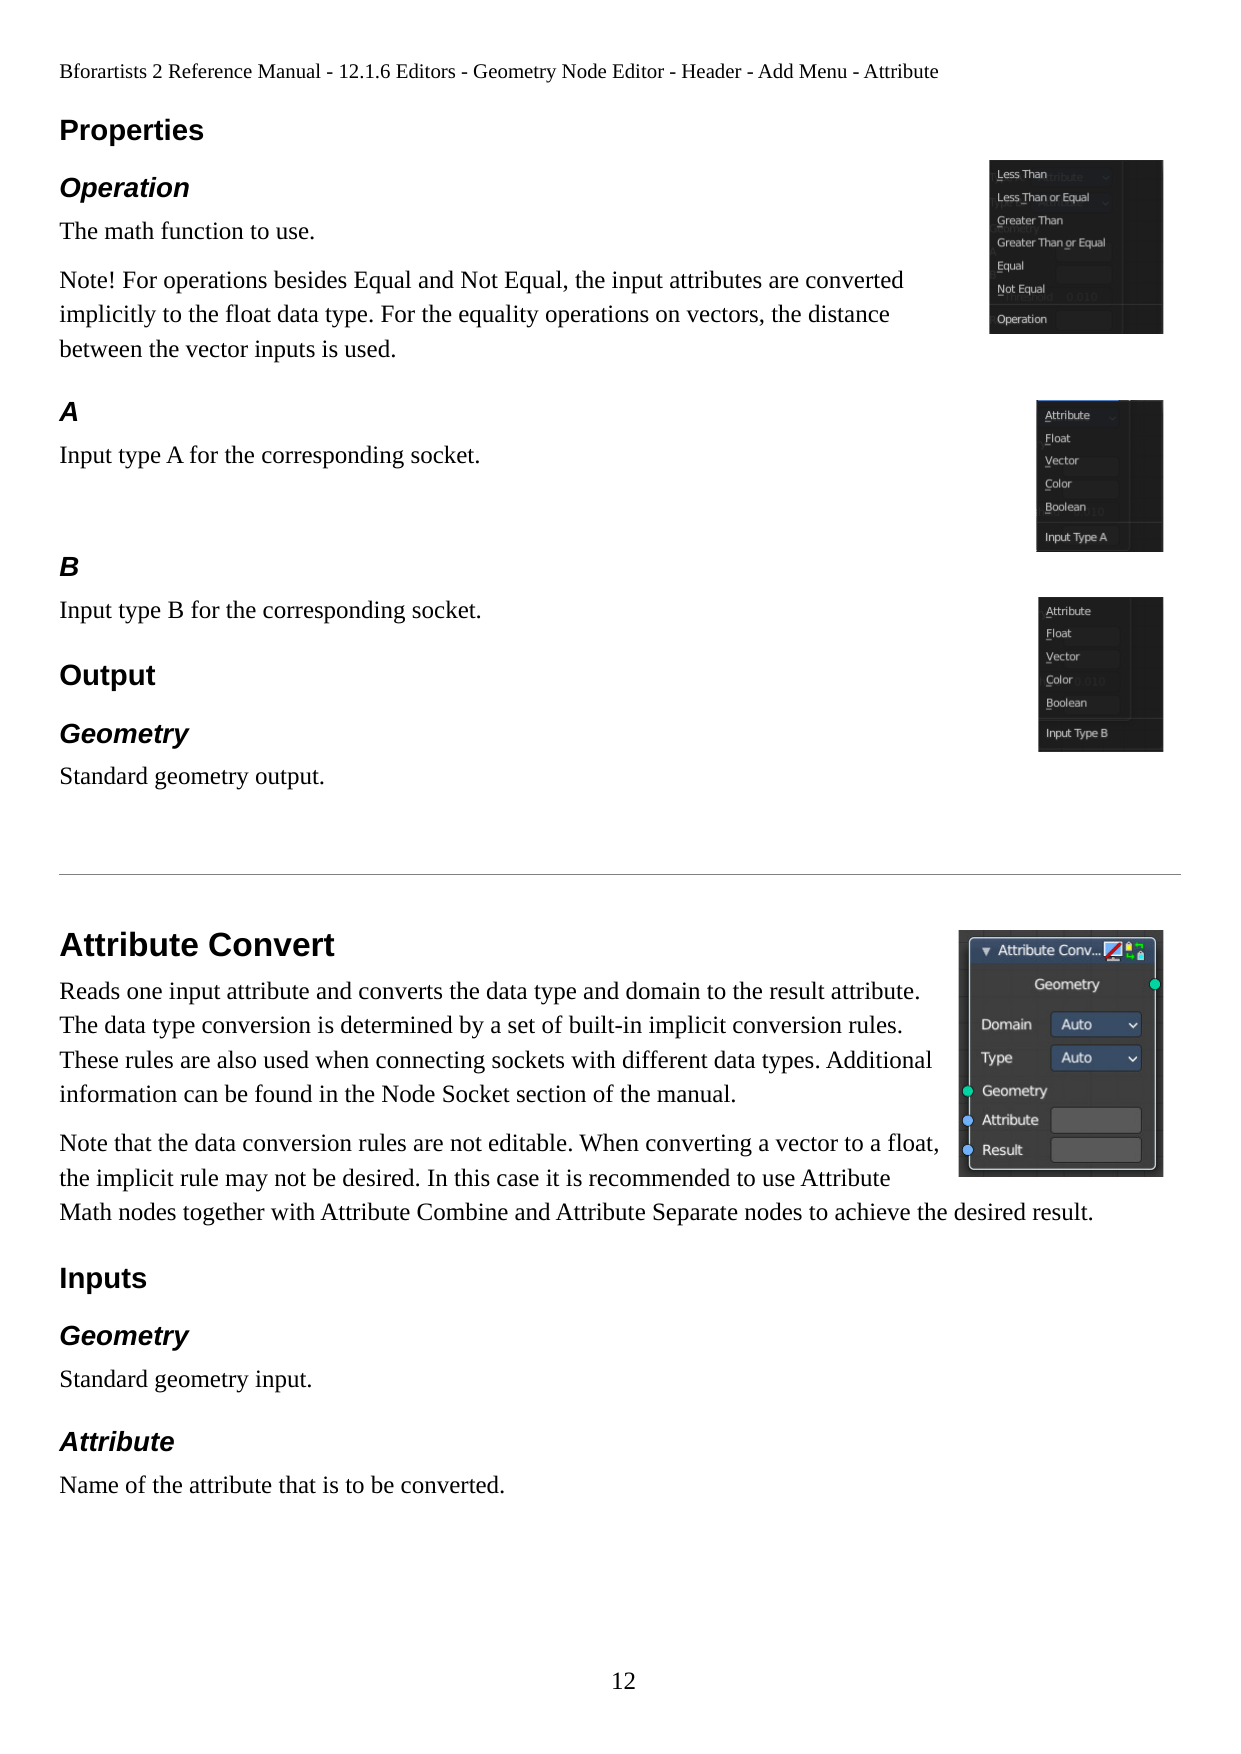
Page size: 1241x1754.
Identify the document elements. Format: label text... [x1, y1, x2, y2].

subtitle Operation [59, 171, 989, 203]
text The math function to use. [59, 216, 989, 244]
text Note that the data conversion rules are not editable. When converting a vector to a float, the implicit rule may not be desired. In this case it is recommended to use Attribute Math nodes together with Attribute Combine and Attribute Separate nodes to achieve the desired result. [59, 1128, 1181, 1226]
text Note! For operations besides Equal and Not Equal, the input attributes are converted implicitly to the float data type. For the equality operations on vectors, the distance between the vector inputs is used. [59, 265, 1181, 362]
subtitle A [59, 395, 1181, 427]
subtitle [1164, 171, 1181, 203]
text Reads one input attribute and converts the data type and domain to the result attribute. The data type conversion is determined by a set of built-in implicit conversion rules. These rules are also used when connecting sockets with different data types. Additional information can be found in the Node Socket section of the manual. [59, 976, 958, 1108]
subtitle Geometry [59, 717, 1038, 749]
picture [989, 160, 1164, 334]
picture [1036, 400, 1164, 552]
subtitle B [59, 550, 1181, 582]
picture [958, 930, 1164, 1177]
text Standard geometry input. [59, 1364, 1181, 1393]
subtitle Inputs [59, 1261, 1181, 1294]
text Name of the attribute that is to be converted. [59, 1470, 1181, 1499]
subtitle [1164, 717, 1181, 749]
picture [1038, 597, 1164, 752]
subtitle Attribute Convert [59, 924, 1181, 963]
text Input type B for the corresponding socket. [59, 595, 1181, 623]
subtitle [1164, 658, 1181, 692]
subtitle Attribute [59, 1426, 1181, 1457]
subtitle Properties [59, 113, 1181, 146]
subtitle Output [59, 658, 1038, 692]
subtitle Geometry [59, 1319, 1181, 1351]
text Standard geometry output. [59, 761, 1181, 790]
text Input type A for the corresponding socket. [59, 440, 1036, 468]
